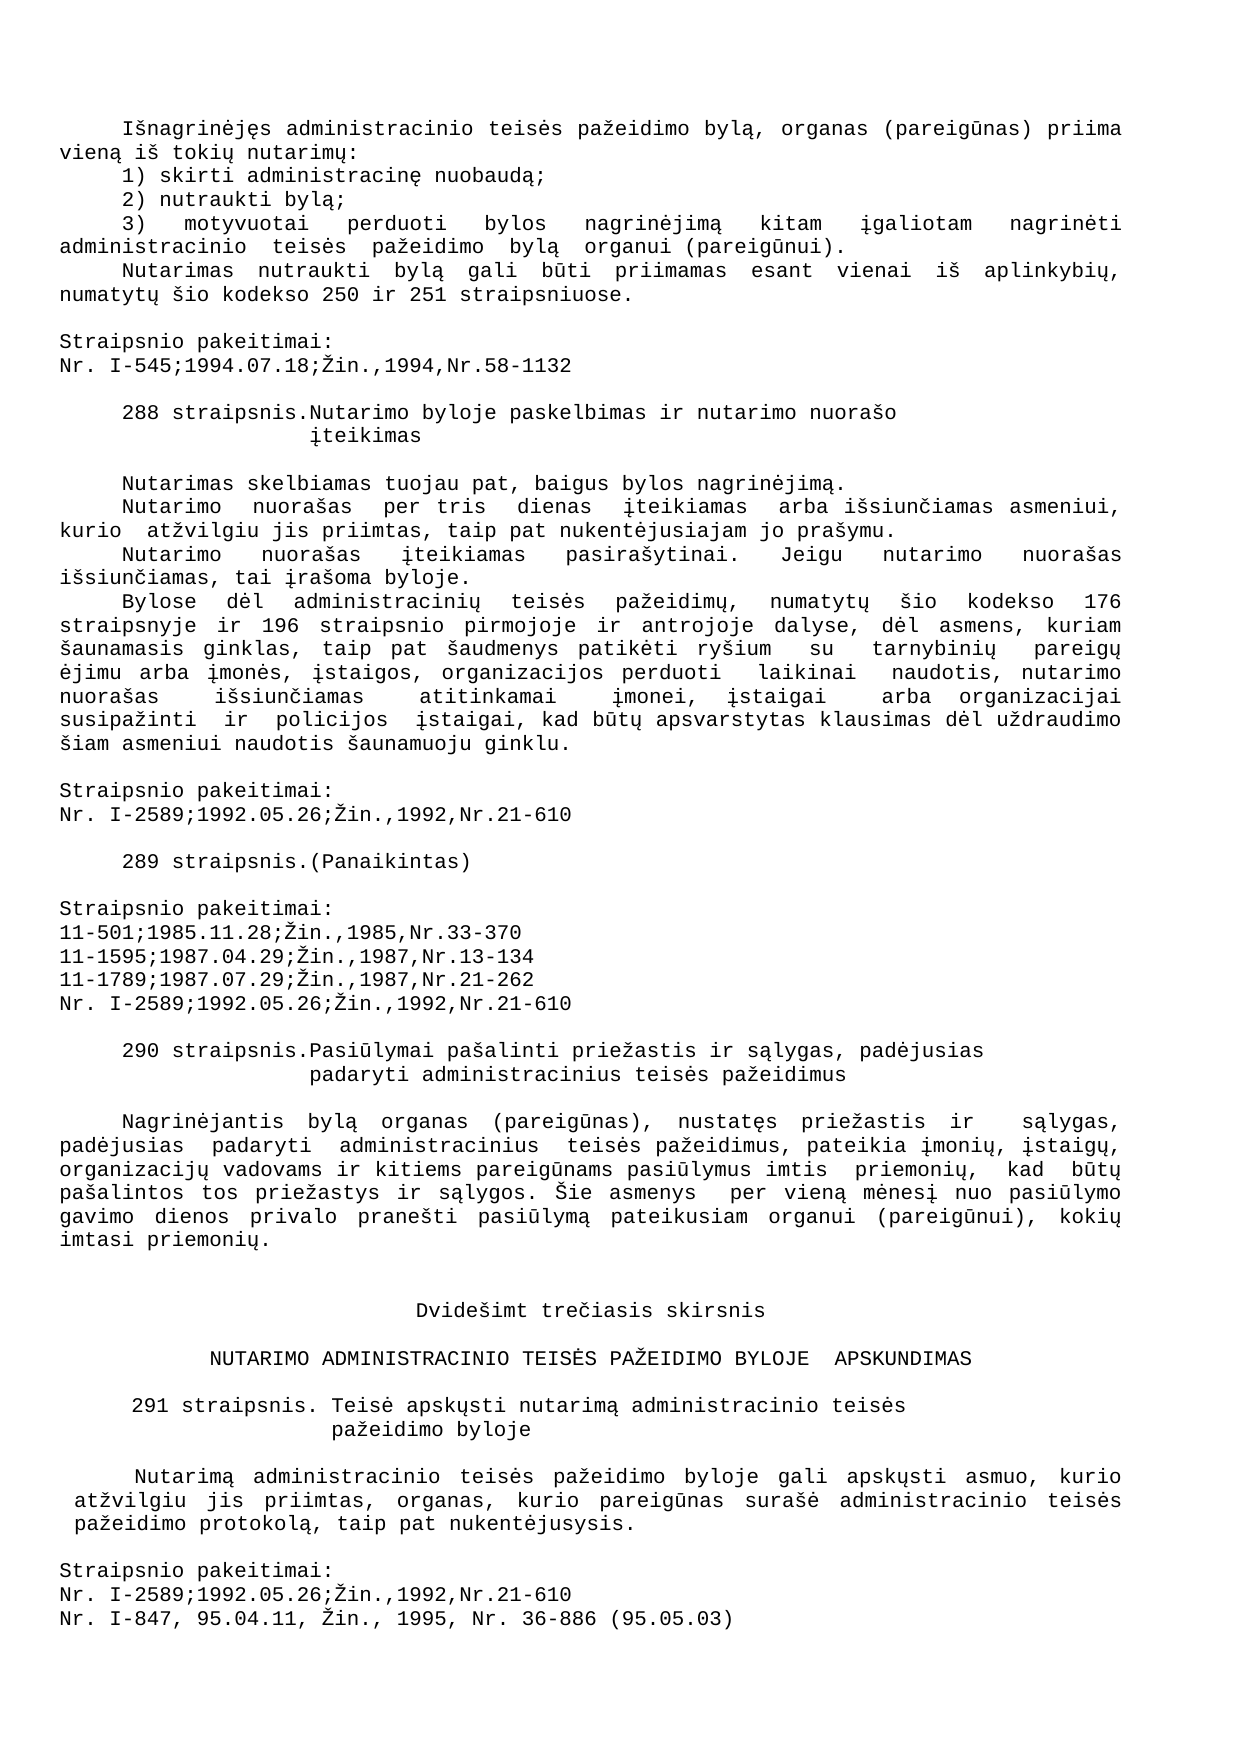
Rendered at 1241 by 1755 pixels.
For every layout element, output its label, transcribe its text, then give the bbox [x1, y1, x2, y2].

text Nutarimo nuorašas per tris dienas įteikiamas arba išsiunčiamas asmeniui, kurio atžvilgiu jis priimtas, taip pat nukentėjusiajam jo prašymu. [59, 496, 1122, 544]
text Straipsnio pakeitimai: [59, 1561, 1122, 1584]
text 290 straipsnis.Pasiūlymai pašalinti priežastis ir sąlygas, padėjusias [59, 1040, 1122, 1064]
text 1) skirti administracinę nuobaudą; [59, 165, 1122, 189]
text Dvidešimt trečiasis skirsnis [59, 1300, 1122, 1324]
text Nr. I-2589;1992.05.26;Žin.,1992,Nr.21-610 [59, 993, 1122, 1017]
text 289 straipsnis.(Panaikintas) [59, 851, 1122, 875]
text Nutarimas nutraukti bylą gali būti priimamas esant vienai iš aplinkybių, numatytų šio kodekso 250 ir 251 straipsniuose. [59, 260, 1122, 307]
text 3) motyvuotai perduoti bylos nagrinėjimą kitam įgaliotam nagrinėti administracinio teisės pažeidimo bylą organui (pareigūnui). [59, 213, 1122, 260]
text pažeidimo byloje [68, 1419, 1122, 1442]
text 11-1595;1987.04.29;Žin.,1987,Nr.13-134 [59, 946, 1122, 969]
text Bylose dėl administracinių teisės pažeidimų, numatytų šio kodekso 176 straipsnyje ir 196 straipsnio pirmojoje ir antrojoje dalyse, dėl asmens, kuriam šaunamasis ginklas, taip pat šaudmenys patikėti ryšium su tarnybinių pareigų ėjimu arba įmonės, įstaigos, organizacijos perduoti laikinai naudotis, nutarimo nuorašas išsiunčiamas atitinkamai įmonei, įstaigai arba organizacijai susipažinti ir policijos įstaigai, kad būtų apsvarstytas klausimas dėl uždraudimo šiam asmeniui naudotis šaunamuoju ginklu. [59, 591, 1122, 757]
text Straipsnio pakeitimai: [59, 780, 1122, 804]
text Išnagrinėjęs administracinio teisės pažeidimo bylą, organas (pareigūnas) priima vieną iš tokių nutarimų: [59, 118, 1122, 165]
text 11-1789;1987.07.29;Žin.,1987,Nr.21-262 [59, 969, 1122, 993]
text 291 straipsnis. Teisė apskųsti nutarimą administracinio teisės [68, 1395, 1122, 1419]
text Nr. I-545;1994.07.18;Žin.,1994,Nr.58-1132 [59, 354, 1122, 378]
text Nutarimą administracinio teisės pažeidimo byloje gali apskųsti asmuo, kurio atžvilgiu jis priimtas, organas, kurio pareigūnas surašė administracinio teisės pažeidimo protokolą, taip pat nukentėjusysis. [74, 1466, 1122, 1537]
text Nr. I-847, 95.04.11, Žin., 1995, Nr. 36-886 (95.05.03) [59, 1608, 1122, 1631]
text Straipsnio pakeitimai: [59, 898, 1122, 922]
text įteikimas [59, 426, 1122, 449]
text Nr. I-2589;1992.05.26;Žin.,1992,Nr.21-610 [59, 1584, 1122, 1608]
text Straipsnio pakeitimai: [59, 331, 1122, 354]
text Nagrinėjantis bylą organas (pareigūnas), nustatęs priežastis ir sąlygas, padėjusias padaryti administracinius teisės pažeidimus, pateikia įmonių, įstaigų, organizacijų vadovams ir kitiems pareigūnams pasiūlymus imtis priemonių, kad būtų pašalintos tos priežastys ir sąlygos. Šie asmenys per vieną mėnesį nuo pasiūlymo gavimo dienos privalo pranešti pasiūlymą pateikusiam organui (pareigūnui), kokių imtasi priemonių. [59, 1111, 1122, 1253]
text padaryti administracinius teisės pažeidimus [59, 1064, 1122, 1088]
text 288 straipsnis.Nutarimo byloje paskelbimas ir nutarimo nuorašo [59, 402, 1122, 426]
text NUTARIMO ADMINISTRACINIO TEISĖS PAŽEIDIMO BYLOJE APSKUNDIMAS [59, 1348, 1122, 1371]
text Nutarimo nuorašas įteikiamas pasirašytinai. Jeigu nutarimo nuorašas išsiunčiamas, tai įrašoma byloje. [59, 544, 1122, 591]
text 2) nutraukti bylą; [59, 189, 1122, 213]
text 11-501;1985.11.28;Žin.,1985,Nr.33-370 [59, 922, 1122, 946]
text Nutarimas skelbiamas tuojau pat, baigus bylos nagrinėjimą. [59, 473, 1122, 496]
text Nr. I-2589;1992.05.26;Žin.,1992,Nr.21-610 [59, 804, 1122, 827]
